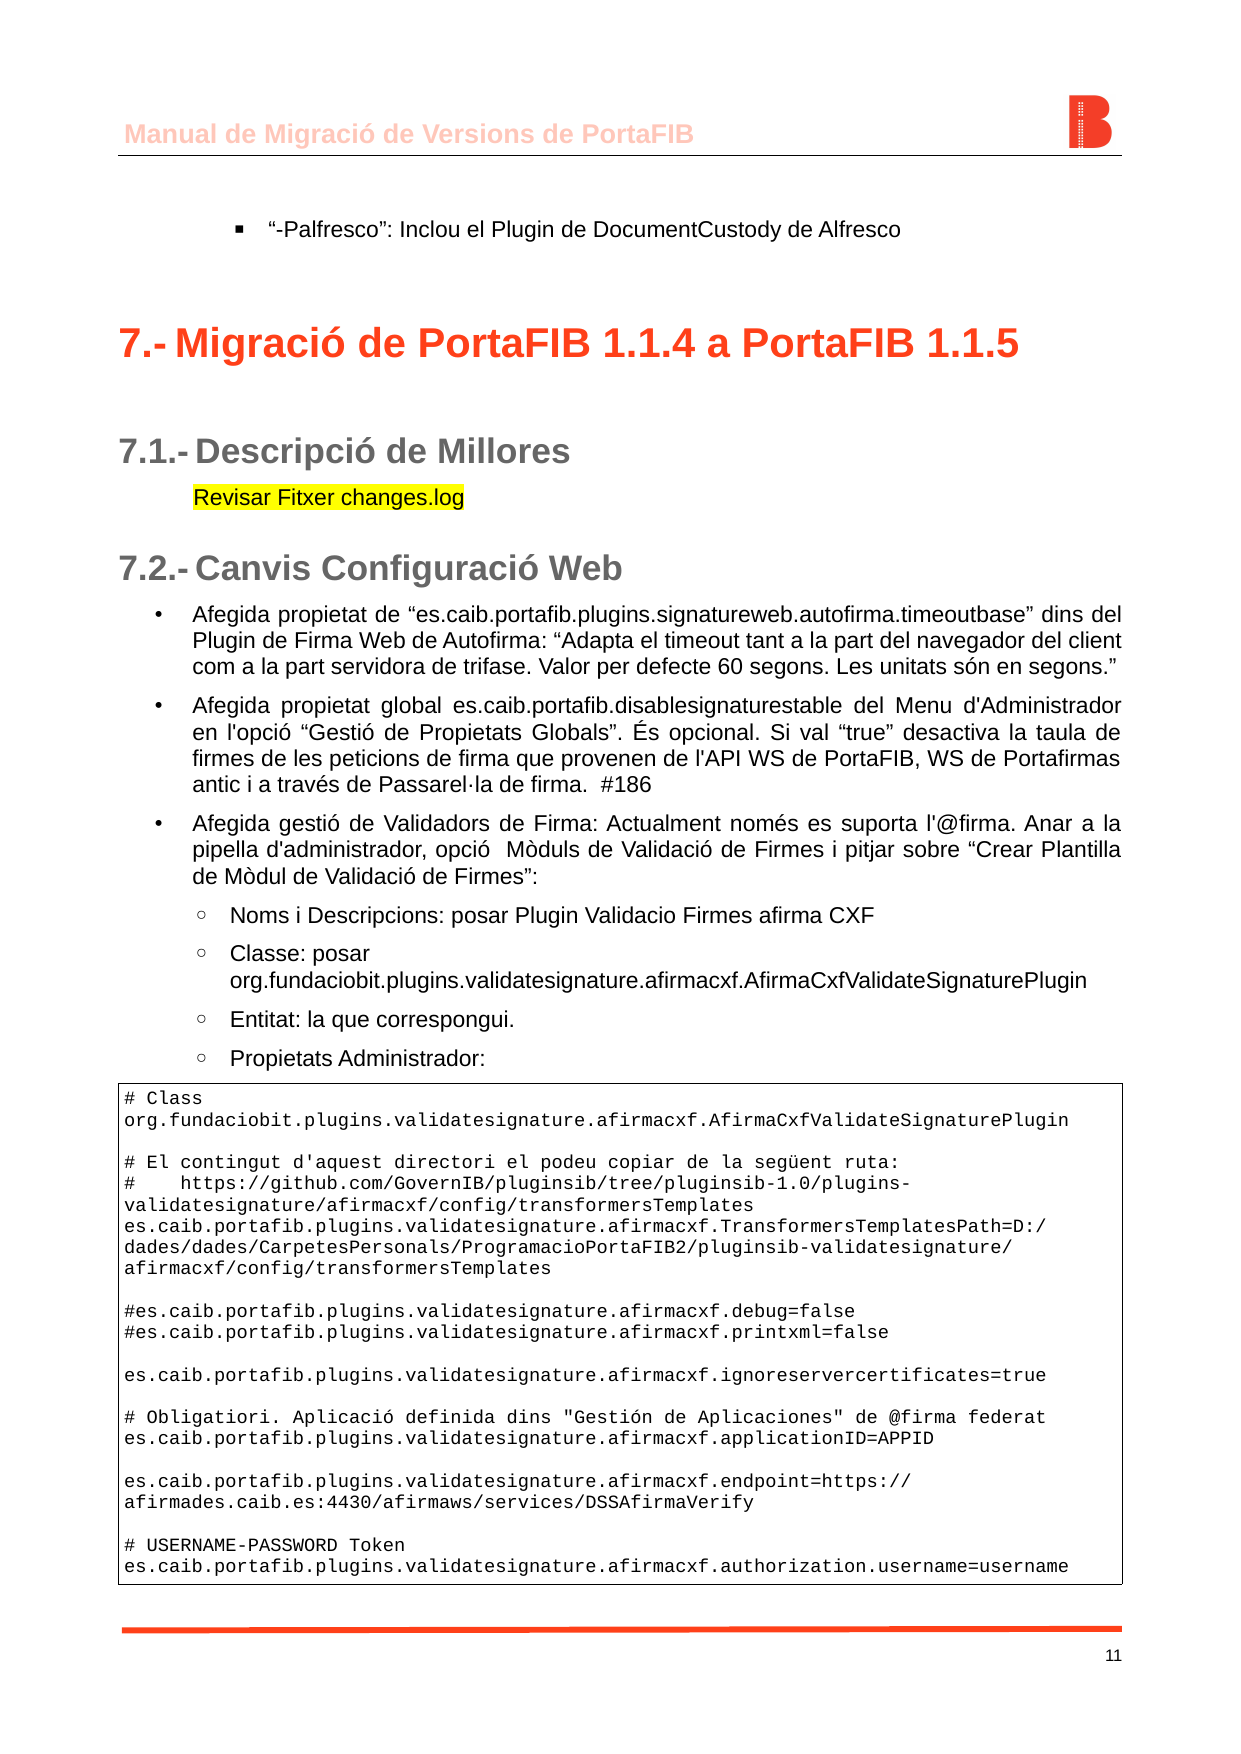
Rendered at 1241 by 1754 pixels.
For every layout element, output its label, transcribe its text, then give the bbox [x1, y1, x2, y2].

list Classe: posar org.fundaciobit.plugins.validatesignature.afirmacxf.AfirmaCxfValidateSignaturePlugin [192, 940, 1122, 993]
list Afegida gestió de Validadors de Firma: Actualment només es suporta l'@firma. Anar a la pipella d'administrador, opció Mòduls de Validació de Firmes i pitjar sobre “Crear Plantilla de Mòdul de Validació de Firmes”: [154, 810, 1122, 889]
subtitle Migració de PortaFIB 1.1.4 a PortaFIB 1.1.5 [118, 318, 1122, 366]
table_header # Class org.fundaciobit.plugins.validatesignature.afirmacxf.AfirmaCxfValidateSignaturePlugin # El contingut d'aquest directori el podeu copiar de la següent ruta: # https://github.com/GovernIB/pluginsib/tree/pluginsib-1.0/plugins-validatesignature/afirmacxf/config/transformersTemplates es.caib.portafib.plugins.validatesignature.afirmacxf.TransformersTemplatesPath=D:/dades/dades/CarpetesPersonals/ProgramacioPortaFIB2/pluginsib-validatesignature/afirmacxf/config/transformersTemplates #es.caib.portafib.plugins.validatesignature.afirmacxf.debug=false #es.caib.portafib.plugins.validatesignature.afirmacxf.printxml=false es.caib.portafib.plugins.validatesignature.afirmacxf.ignoreservercertificates=true # Obligatiori. Aplicació definida dins "Gestión de Aplicaciones" de @firma federat es.caib.portafib.plugins.validatesignature.afirmacxf.applicationID=APPID es.caib.portafib.plugins.validatesignature.afirmacxf.endpoint=https://afirmades.caib.es:4430/afirmaws/services/DSSAfirmaVerify # USERNAME-PASSWORD Token es.caib.portafib.plugins.validatesignature.afirmacxf.authorization.username=username [119, 1084, 1122, 1584]
subtitle Canvis Configuració Web [118, 547, 1122, 588]
text Revisar Fitxer changes.log [118, 483, 1122, 510]
list Afegida propietat global es.caib.portafib.disablesignaturestable del Menu d'Administrador en l'opció “Gestió de Propietats Globals”. És opcional. Si val “true” desactiva la taula de firmes de les peticions de firma que provenen de l'API WS de PortaFIB, WS de Portafirmas antic i a través de Passarel·la de firma. #186 [154, 692, 1122, 797]
list Propietats Administrador: [192, 1044, 1122, 1071]
list “-Palfresco”: Inclou el Plugin de DocumentCustody de Alfresco [231, 216, 1122, 242]
list Entitat: la que correspongui. [192, 1006, 1122, 1032]
picture [1063, 94, 1117, 150]
subtitle Descripció de Millores [118, 430, 1122, 471]
list Afegida propietat de “es.caib.portafib.plugins.signatureweb.autofirma.timeoutbase” dins del Plugin de Firma Web de Autofirma: “Adapta el timeout tant a la part del navegador del client com a la part servidora de trifase. Valor per defecte 60 segons. Les unitats són en segons.” [154, 601, 1122, 679]
list Noms i Descripcions: posar Plugin Validacio Firmes afirma CXF [192, 902, 1122, 928]
